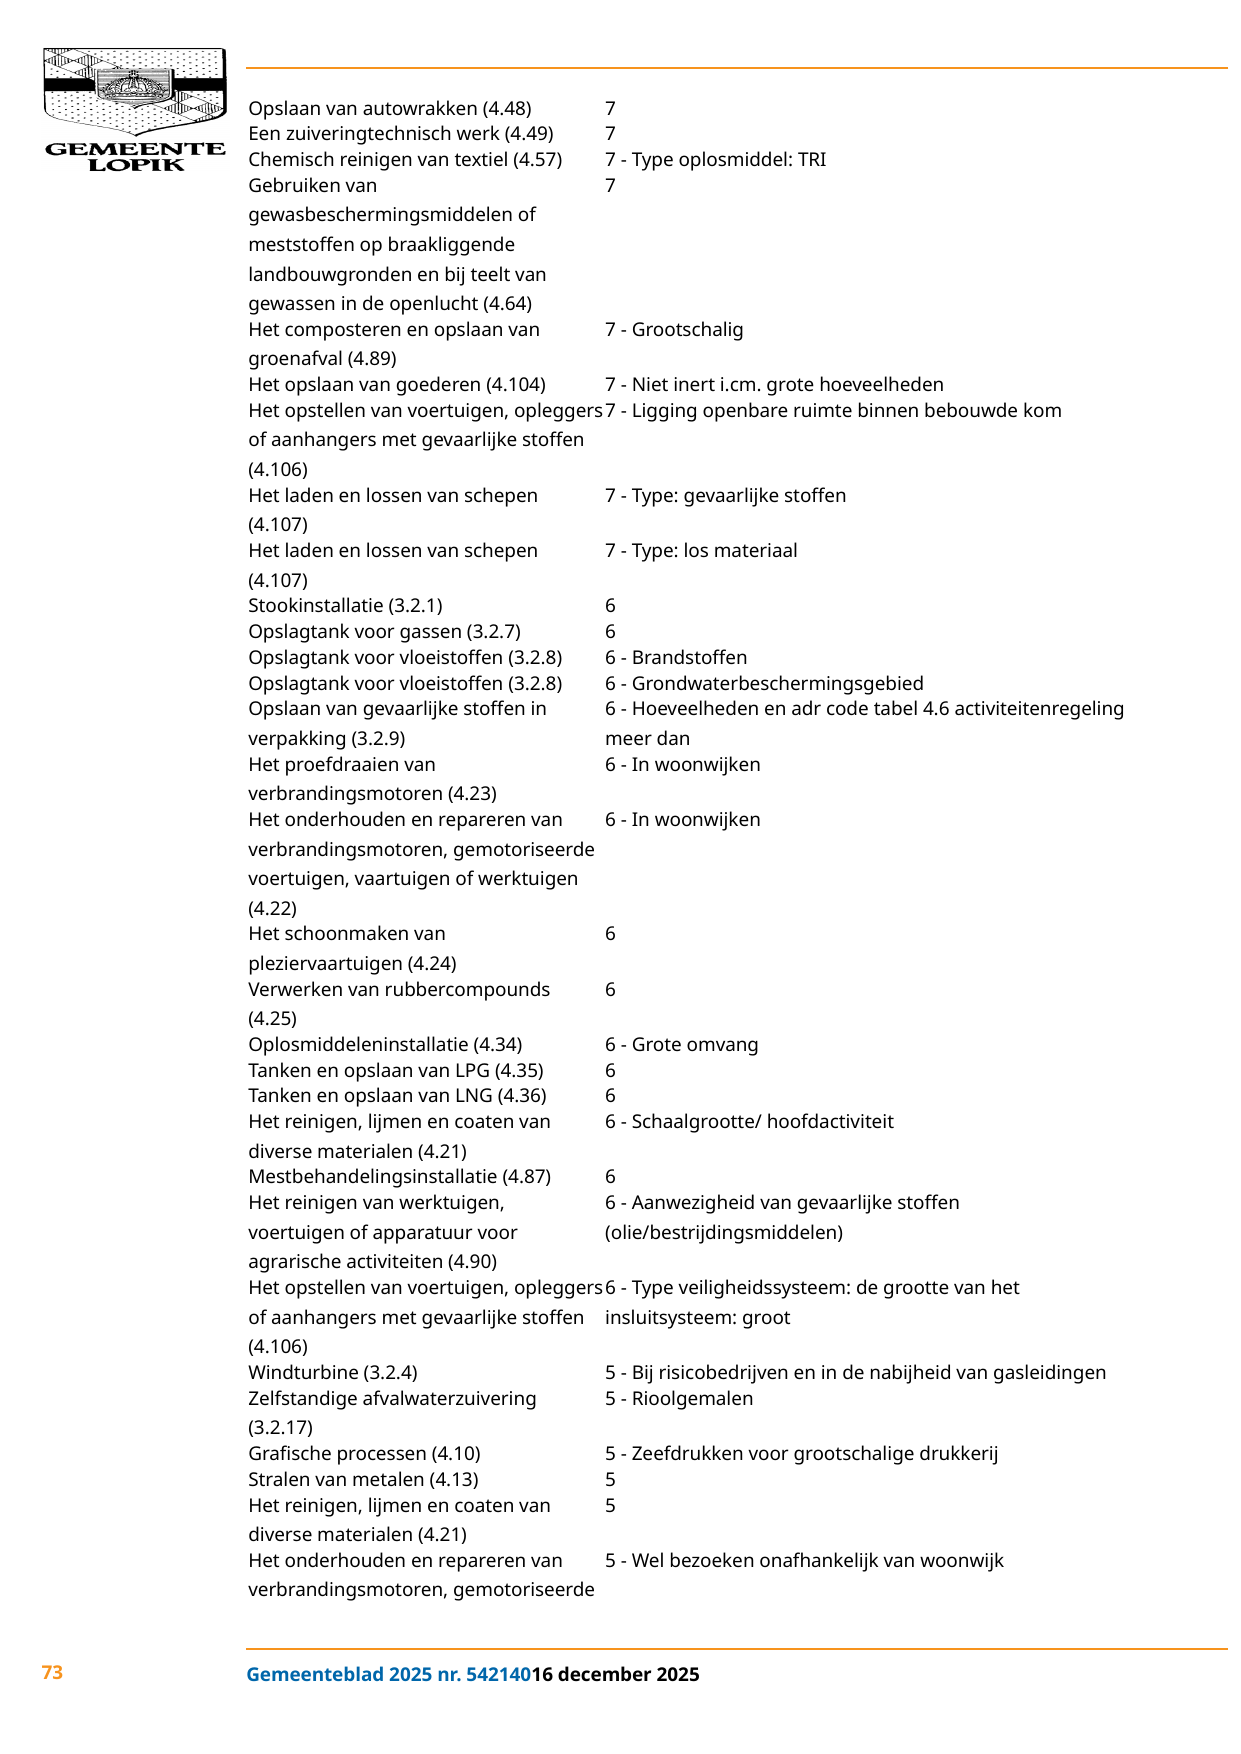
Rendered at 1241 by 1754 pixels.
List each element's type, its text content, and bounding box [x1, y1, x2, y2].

table_cell Gebruiken van gewasbeschermingsmiddelen of meststoffen op braakliggende landbouwgronden en bij teelt van gewassen in de openlucht (4.64) [248, 172, 605, 316]
table_cell Chemisch reinigen van textiel (4.57) [248, 146, 605, 172]
table_cell Opslagtank voor gassen (3.2.7) [248, 618, 605, 644]
table_cell Het onderhouden en repareren van verbrandingsmotoren, gemotoriseerde [248, 1547, 605, 1602]
table_cell 6 - In woonwijken [605, 751, 1152, 806]
table_cell 6 [605, 618, 1152, 644]
table_cell 6 - Grote omvang [605, 1031, 1152, 1057]
table_cell Verwerken van rubbercompounds (4.25) [248, 976, 605, 1031]
table_cell 7 [605, 121, 1152, 146]
table_cell 7 - Grootschalig [605, 316, 1152, 371]
table_cell Het opstellen van voertuigen, opleggers of aanhangers met gevaarlijke stoffen (4.106) [248, 1274, 605, 1359]
table_cell 6 - Hoeveelheden en adr code tabel 4.6 activiteitenregeling meer dan [605, 696, 1152, 751]
table_cell Opslaan van autowrakken (4.48) [248, 95, 605, 121]
table_cell Mestbehandelingsinstallatie (4.87) [248, 1164, 605, 1189]
table_cell 5 - Rioolgemalen [605, 1385, 1152, 1440]
table_cell Opslaan van gevaarlijke stoffen in verpakking (3.2.9) [248, 696, 605, 751]
table_cell 6 [605, 1083, 1152, 1108]
table_cell Het proefdraaien van verbrandingsmotoren (4.23) [248, 751, 605, 806]
table_cell Het opstellen van voertuigen, opleggers of aanhangers met gevaarlijke stoffen (4.106) [248, 397, 605, 482]
table_cell 7 - Niet inert i.cm. grote hoeveelheden [605, 371, 1152, 397]
table_cell 6 [605, 1164, 1152, 1189]
table_cell Tanken en opslaan van LPG (4.35) [248, 1057, 605, 1083]
table_cell Het composteren en opslaan van groenafval (4.89) [248, 316, 605, 371]
table_cell 6 [605, 593, 1152, 618]
table_cell Het laden en lossen van schepen (4.107) [248, 537, 605, 593]
table_cell 6 [605, 976, 1152, 1031]
table_cell Zelfstandige afvalwaterzuivering (3.2.17) [248, 1385, 605, 1440]
table_cell Opslagtank voor vloeistoffen (3.2.8) [248, 644, 605, 670]
table_cell 5 - Wel bezoeken onafhankelijk van woonwijk [605, 1547, 1152, 1602]
table_cell 6 - Brandstoffen [605, 644, 1152, 670]
table_cell Het reinigen, lijmen en coaten van diverse materialen (4.21) [248, 1109, 605, 1164]
table_cell 6 - Type veiligheidssysteem: de grootte van het insluitsysteem: groot [605, 1274, 1152, 1359]
table_cell Het opslaan van goederen (4.104) [248, 371, 605, 397]
table_cell Oplosmiddeleninstallatie (4.34) [248, 1031, 605, 1057]
table_cell Opslagtank voor vloeistoffen (3.2.8) [248, 670, 605, 696]
table_cell Windturbine (3.2.4) [248, 1359, 605, 1385]
table_cell 5 [605, 1466, 1152, 1492]
table_cell Stookinstallatie (3.2.1) [248, 593, 605, 618]
table_cell 6 [605, 921, 1152, 976]
table_cell 7 - Type: gevaarlijke stoffen [605, 482, 1152, 537]
table_cell 7 - Type oplosmiddel: TRI [605, 146, 1152, 172]
table_cell 6 [605, 1057, 1152, 1083]
table_cell Stralen van metalen (4.13) [248, 1466, 605, 1492]
table_cell Het laden en lossen van schepen (4.107) [248, 482, 605, 537]
table_cell 7 - Ligging openbare ruimte binnen bebouwde kom [605, 397, 1152, 482]
table_cell Een zuiveringtechnisch werk (4.49) [248, 121, 605, 146]
table_cell Tanken en opslaan van LNG (4.36) [248, 1083, 605, 1108]
picture [41, 47, 231, 172]
table_cell 5 [605, 1492, 1152, 1547]
table_cell 6 - In woonwijken [605, 806, 1152, 921]
table_cell 5 - Zeefdrukken voor grootschalige drukkerij [605, 1440, 1152, 1466]
table_cell Het reinigen, lijmen en coaten van diverse materialen (4.21) [248, 1492, 605, 1547]
table_cell Het onderhouden en repareren van verbrandingsmotoren, gemotoriseerde voertuigen, vaartuigen of werktuigen (4.22) [248, 806, 605, 921]
table_cell Het schoonmaken van pleziervaartuigen (4.24) [248, 921, 605, 976]
table_cell 7 - Type: los materiaal [605, 537, 1152, 593]
table_cell 7 [605, 95, 1152, 121]
table_cell Grafische processen (4.10) [248, 1440, 605, 1466]
table_cell 6 - Grondwaterbeschermingsgebied [605, 670, 1152, 696]
table_cell Het reinigen van werktuigen, voertuigen of apparatuur voor agrarische activiteiten (4.90) [248, 1190, 605, 1274]
table_cell 6 - Aanwezigheid van gevaarlijke stoffen (olie/bestrijdingsmiddelen) [605, 1190, 1152, 1274]
table_cell 6 - Schaalgrootte/ hoofdactiviteit [605, 1109, 1152, 1164]
table_cell 5 - Bij risicobedrijven en in de nabijheid van gasleidingen [605, 1359, 1152, 1385]
table_cell 7 [605, 172, 1152, 316]
